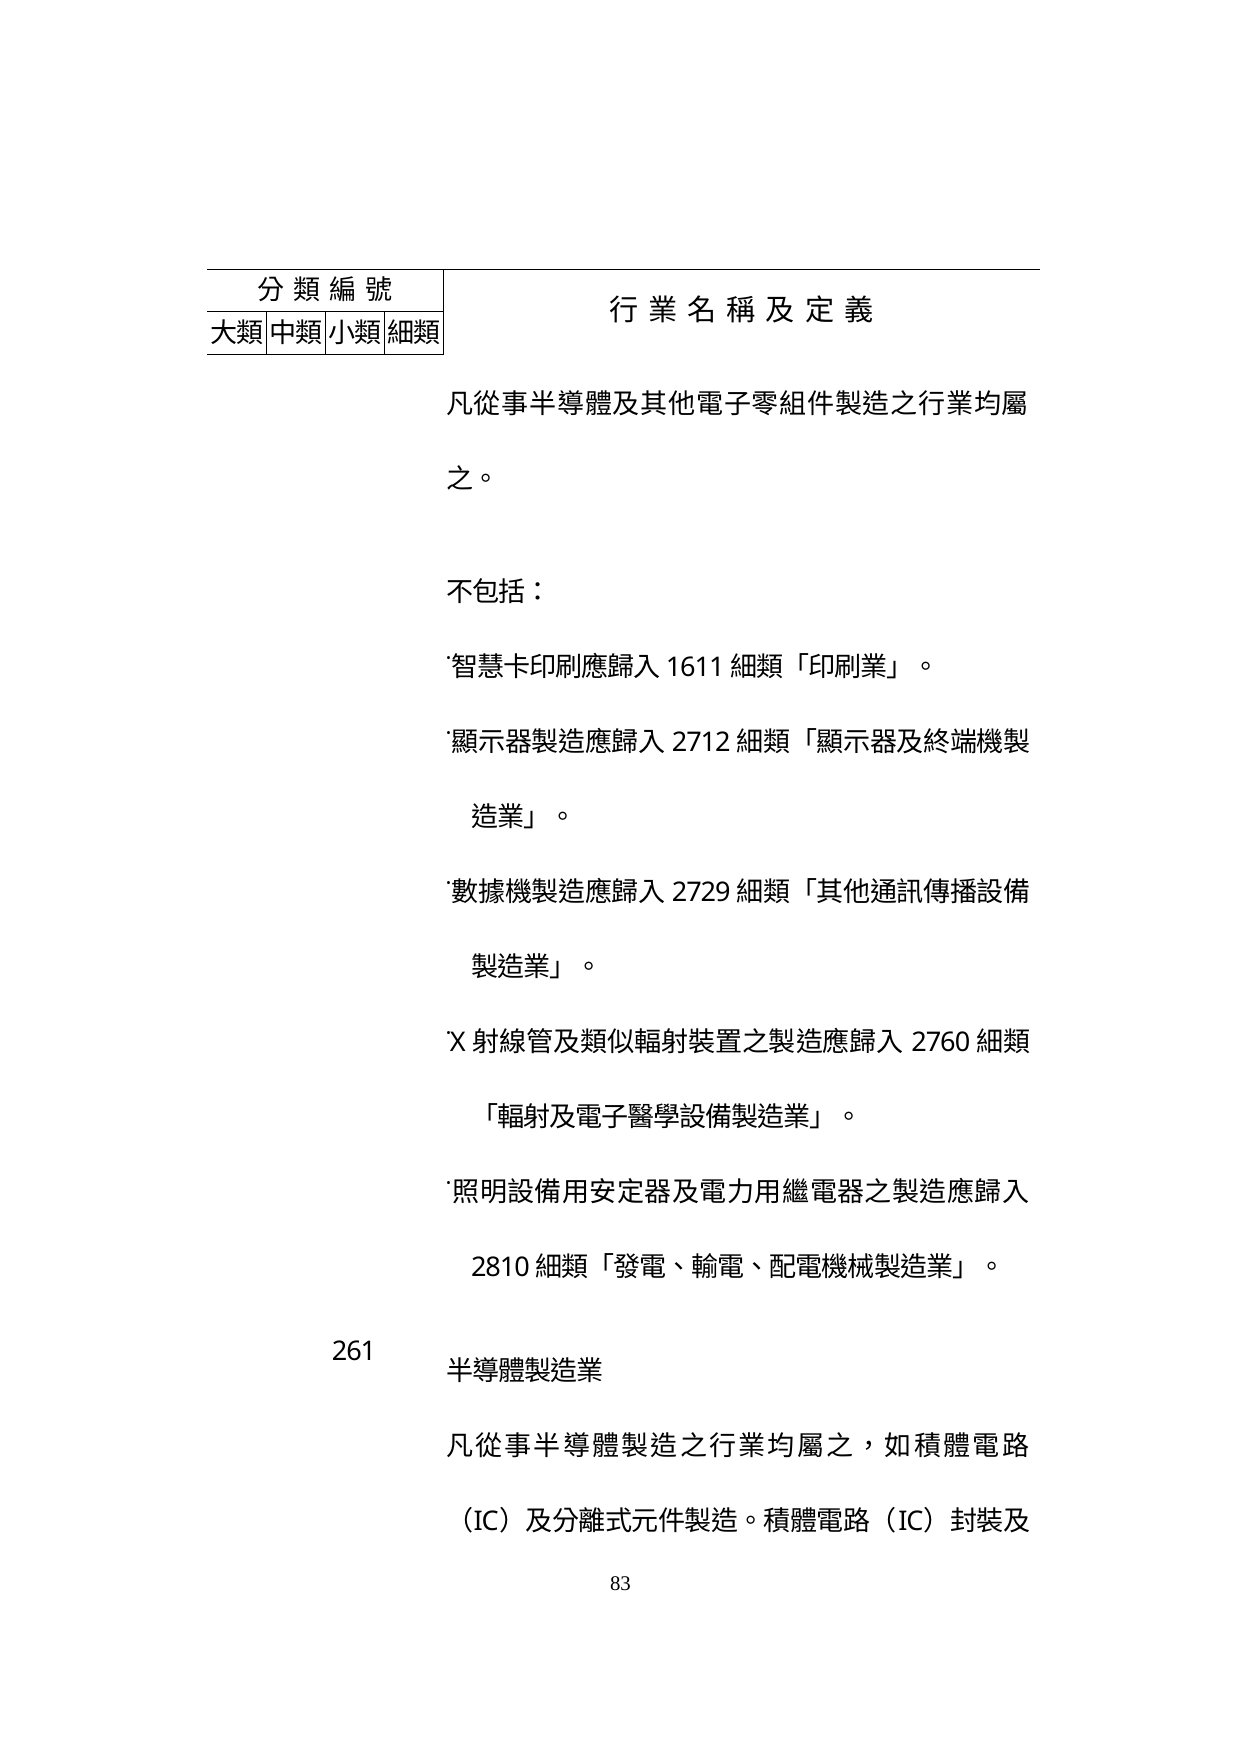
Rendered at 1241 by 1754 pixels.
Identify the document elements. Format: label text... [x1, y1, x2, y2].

table_cell [266, 364, 325, 1302]
table_cell [443, 1302, 1033, 1331]
table_cell [207, 1302, 266, 1331]
table_cell [207, 1331, 266, 1556]
table_cell 261 [325, 1331, 384, 1556]
table_cell [325, 1302, 384, 1331]
table_cell [384, 1331, 443, 1556]
table_cell [384, 1302, 443, 1331]
table_cell [325, 364, 384, 1302]
table_cell [207, 364, 266, 1302]
table_cell [384, 364, 443, 1302]
table_cell [266, 1302, 325, 1331]
table_cell 凡從事半導體及其他電子零組件製造之行業均屬之。 不包括： ˙智慧卡印刷應歸入1611細類「印刷業」。 ˙顯示器製造應歸入2712細類「顯示器及終端機製造業」。 ˙數據機製造應歸入2729細類「其他通訊傳播設備製造業」。 ˙X射線管及類似輻射裝置之製造應歸入2760細類「輻射及電子醫學設備製造業」。 ˙照明設備用安定器及電力用繼電器之製造應歸入2810細類「發電、輸電、配電機械製造業」。 [443, 364, 1033, 1302]
table_cell [266, 1331, 325, 1556]
table_cell 半導體製造業 凡從事半導體製造之行業均屬之，如積體電路（IC）及分離式元件製造。積體電路（IC）封裝及 [443, 1331, 1033, 1556]
